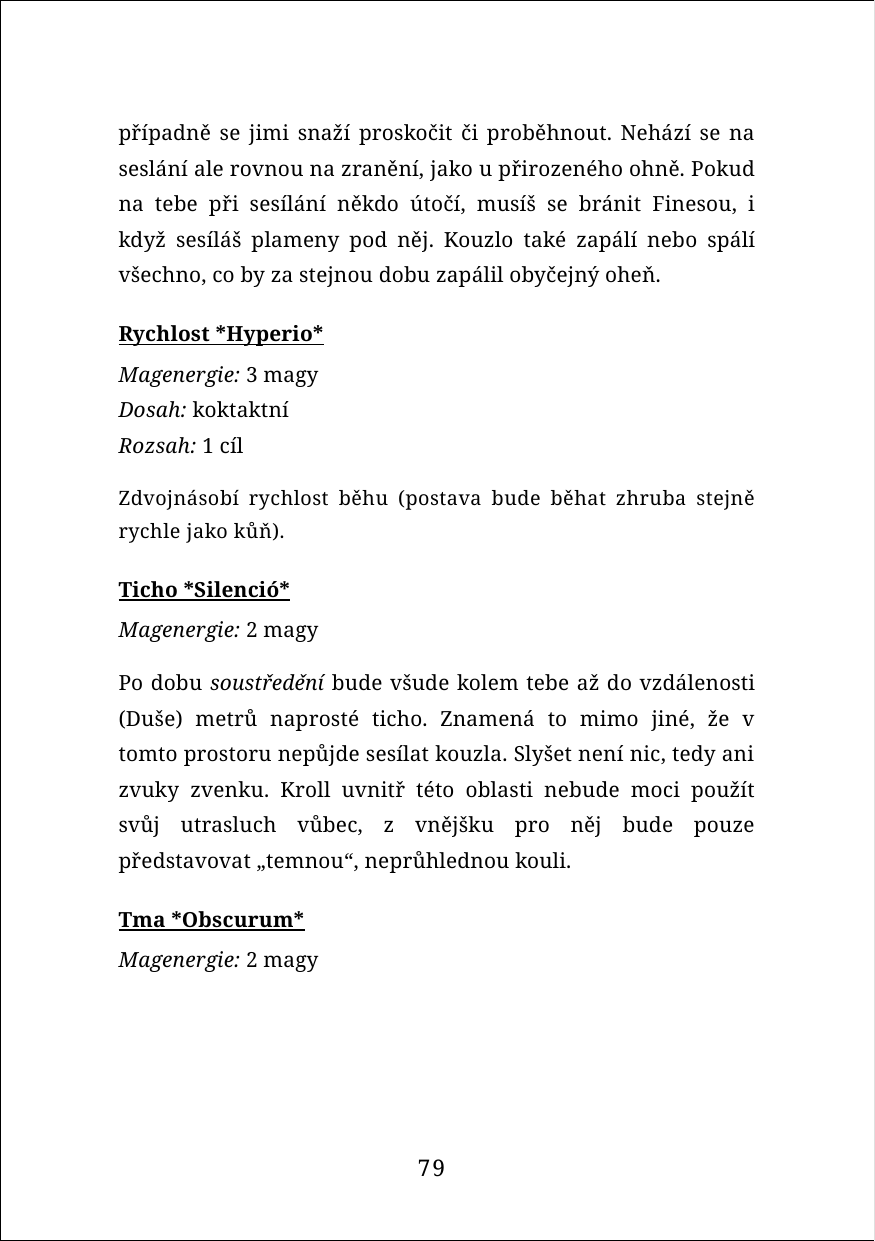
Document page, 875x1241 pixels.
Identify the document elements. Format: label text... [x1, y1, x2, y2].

subtitle Ticho *Silenció* [118, 575, 756, 603]
text Magenergie: 2 magy [118, 945, 756, 974]
text případně se jimi snaží proskočit či proběhnout. Nehází se na seslání ale rovnou na zranění, jako u přirozeného ohně. Pokud na tebe při sesílání někdo útočí, musíš se bránit Finesou, i když sesíláš plameny pod něj. Kouzlo také zapálí nebo spálí všechno, co by za stejnou dobu zapálil obyčejný oheň. [118, 118, 756, 289]
text Magenergie: 2 magy [118, 615, 756, 643]
text Zdvojnásobí rychlost běhu (postava bude běhat zhruba stejně rychle jako kůň). [118, 484, 756, 544]
subtitle Rychlost *Hyperio* [118, 319, 756, 348]
subtitle Tma *Obscurum* [118, 905, 756, 933]
text Po dobu soustředění bude všude kolem tebe až do vzdálenosti (Duše) metrů naprosté ticho. Znamená to mimo jiné, že v tomto prostoru nepůjde sesílat kouzla. Slyšet není nic, tedy ani zvuky zvenku. Kroll uvnitř této oblasti nebude moci použít svůj utrasluch vůbec, z vnějšku pro něj bude pouze představovat „temnou“, neprůhlednou kouli. [118, 668, 756, 874]
text Magenergie: 3 magy Dosah: koktaktní Rozsah: 1 cíl [118, 360, 756, 459]
